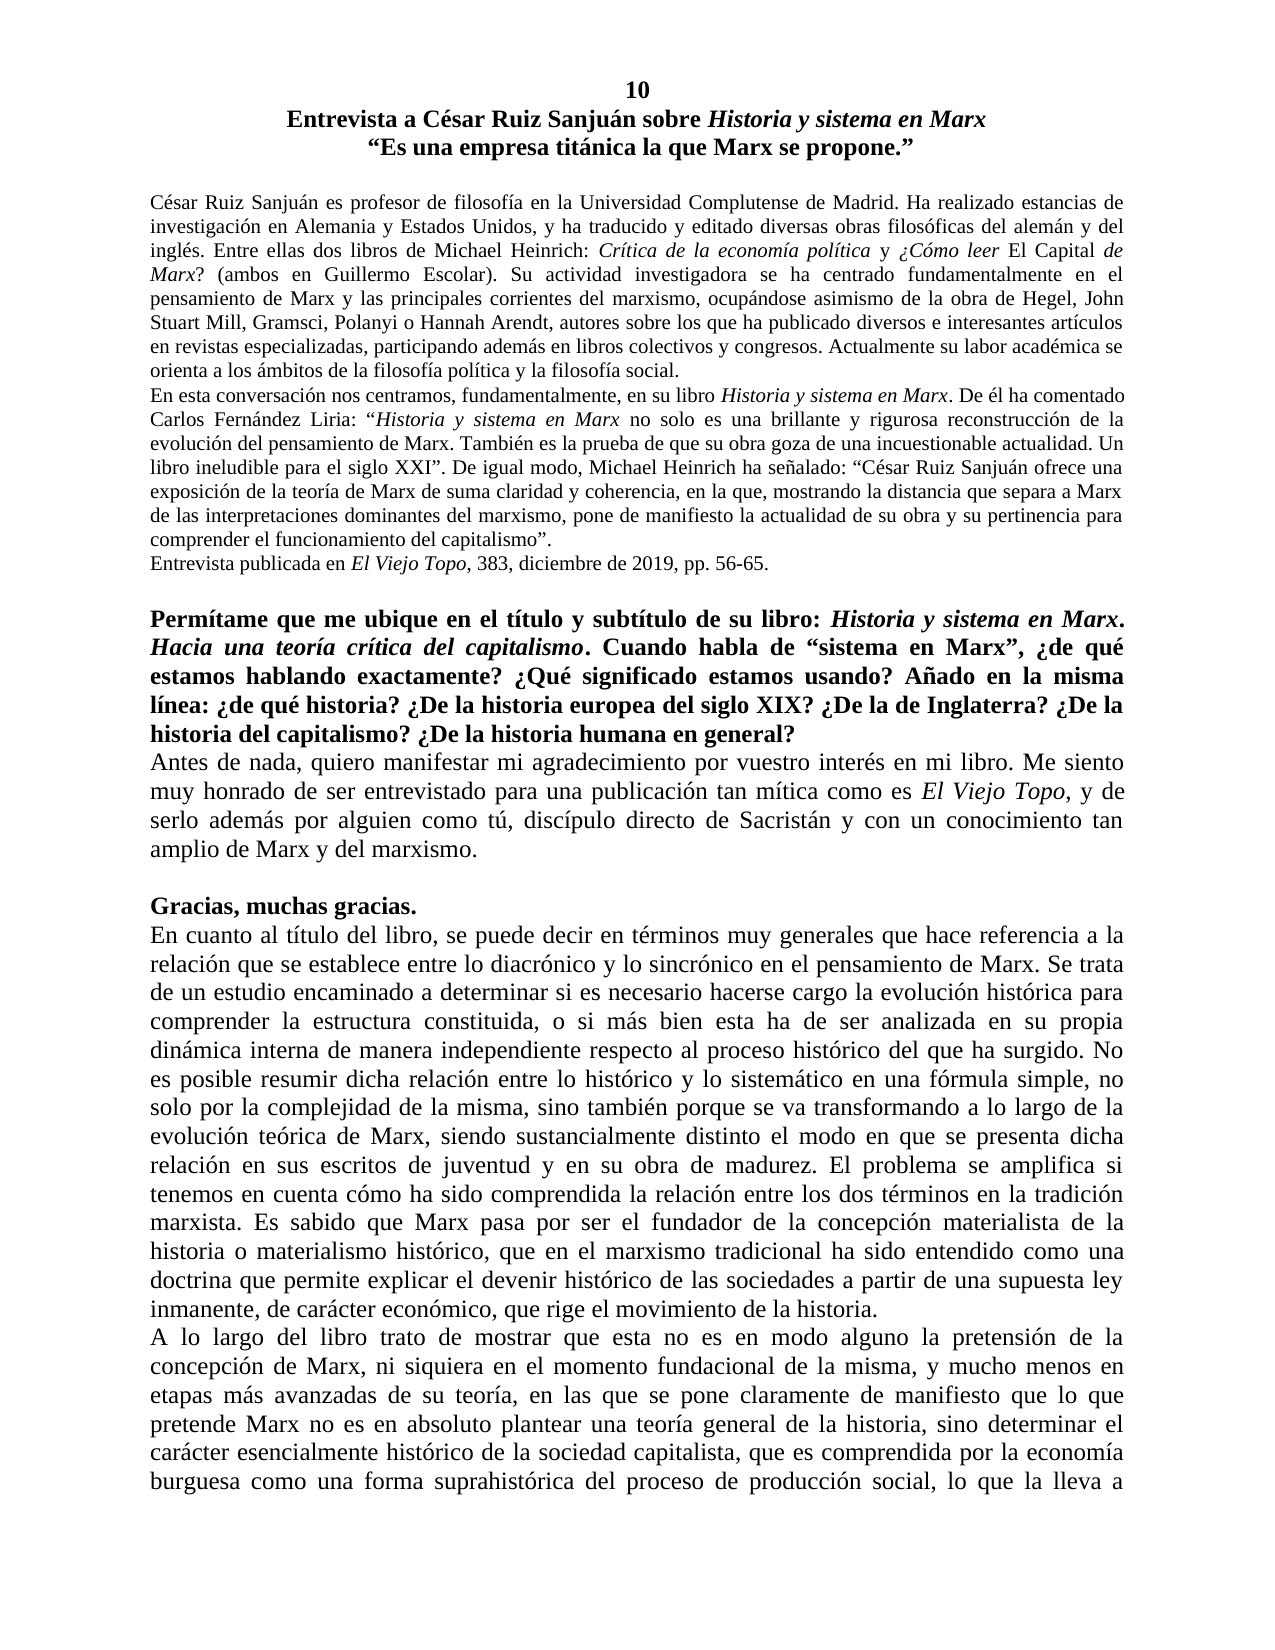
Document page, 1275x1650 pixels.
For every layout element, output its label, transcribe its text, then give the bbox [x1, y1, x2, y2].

text Entrevista a César Ruiz Sanjuán sobre Historia y sistema en Marx [150, 104, 1125, 132]
text Permítame que me ubique en el título y subtítulo de su libro: Historia y sistema en Marx. Hacia una teoría crítica del capitalismo. Cuando habla de “sistema en Marx”, ¿de qué estamos hablando exactamente? ¿Qué significado estamos usando? Añado en la misma línea: ¿de qué historia? ¿De la historia europea del siglo XIX? ¿De la de Inglaterra? ¿De la historia del capitalismo? ¿De la historia humana en general? [150, 604, 1125, 747]
text En cuanto al título del libro, se puede decir en términos muy generales que hace referencia a la relación que se establece entre lo diacrónico y lo sincrónico en el pensamiento de Marx. Se trata de un estudio encaminado a determinar si es necesario hacerse cargo la evolución histórica para comprender la estructura constituida, o si más bien esta ha de ser analizada en su propia dinámica interna de manera independiente respecto al proceso histórico del que ha surgido. No es posible resumir dicha relación entre lo histórico y lo sistemático en una fórmula simple, no solo por la complejidad de la misma, sino también porque se va transformando a lo largo de la evolución teórica de Marx, siendo sustancialmente distinto el modo en que se presenta dicha relación en sus escritos de juventud y en su obra de madurez. El problema se amplifica si tenemos en cuenta cómo ha sido comprendida la relación entre los dos términos en la tradición marxista. Es sabido que Marx pasa por ser el fundador de la concepción materialista de la historia o materialismo histórico, que en el marxismo tradicional ha sido entendido como una doctrina que permite explicar el devenir histórico de las sociedades a partir de una supuesta ley inmanente, de carácter económico, que rige el movimiento de la historia. [150, 920, 1125, 1322]
text Entrevista publicada en El Viejo Topo, 383, diciembre de 2019, pp. 56-65. [150, 551, 1125, 575]
text Gracias, muchas gracias. [150, 891, 1125, 920]
text 10 [150, 75, 1125, 104]
text En esta conversación nos centramos, fundamentalmente, en su libro Historia y sistema en Marx. De él ha comentado Carlos Fernández Liria: “Historia y sistema en Marx no solo es una brillante y rigurosa reconstrucción de la evolución del pensamiento de Marx. También es la prueba de que su obra goza de una incuestionable actualidad. Un libro ineludible para el siglo XXI”. De igual modo, Michael Heinrich ha señalado: “César Ruiz Sanjuán ofrece una exposición de la teoría de Marx de suma claridad y coherencia, en la que, mostrando la distancia que separa a Marx de las interpretaciones dominantes del marxismo, pone de manifiesto la actualidad de su obra y su pertinencia para comprender el funcionamiento del capitalismo”. [150, 382, 1125, 551]
text César Ruiz Sanjuán es profesor de filosofía en la Universidad Complutense de Madrid. Ha realizado estancias de investigación en Alemania y Estados Unidos, y ha traducido y editado diversas obras filosóficas del alemán y del inglés. Entre ellas dos libros de Michael Heinrich: Crítica de la economía política y ¿Cómo leer El Capital de Marx? (ambos en Guillermo Escolar). Su actividad investigadora se ha centrado fundamentalmente en el pensamiento de Marx y las principales corrientes del marxismo, ocupándose asimismo de la obra de Hegel, John Stuart Mill, Gramsci, Polanyi o Hannah Arendt, autores sobre los que ha publicado diversos e interesantes artículos en revistas especializadas, participando además en libros colectivos y congresos. Actualmente su labor académica se orienta a los ámbitos de la filosofía política y la filosofía social. [150, 190, 1125, 382]
text A lo largo del libro trato de mostrar que esta no es en modo alguno la pretensión de la concepción de Marx, ni siquiera en el momento fundacional de la misma, y mucho menos en etapas más avanzadas de su teoría, en las que se pone claramente de manifiesto que lo que pretende Marx no es en absoluto plantear una teoría general de la historia, sino determinar el carácter esencialmente histórico de la sociedad capitalista, que es comprendida por la economía burguesa como una forma suprahistórica del proceso de producción social, lo que la lleva a [150, 1322, 1125, 1495]
text “Es una empresa titánica la que Marx se propone.” [150, 132, 1125, 161]
text Antes de nada, quiero manifestar mi agradecimiento por vuestro interés en mi libro. Me siento muy honrado de ser entrevistado para una publicación tan mítica como es El Viejo Topo, y de serlo además por alguien como tú, discípulo directo de Sacristán y con un conocimiento tan amplio de Marx y del marxismo. [150, 747, 1125, 862]
